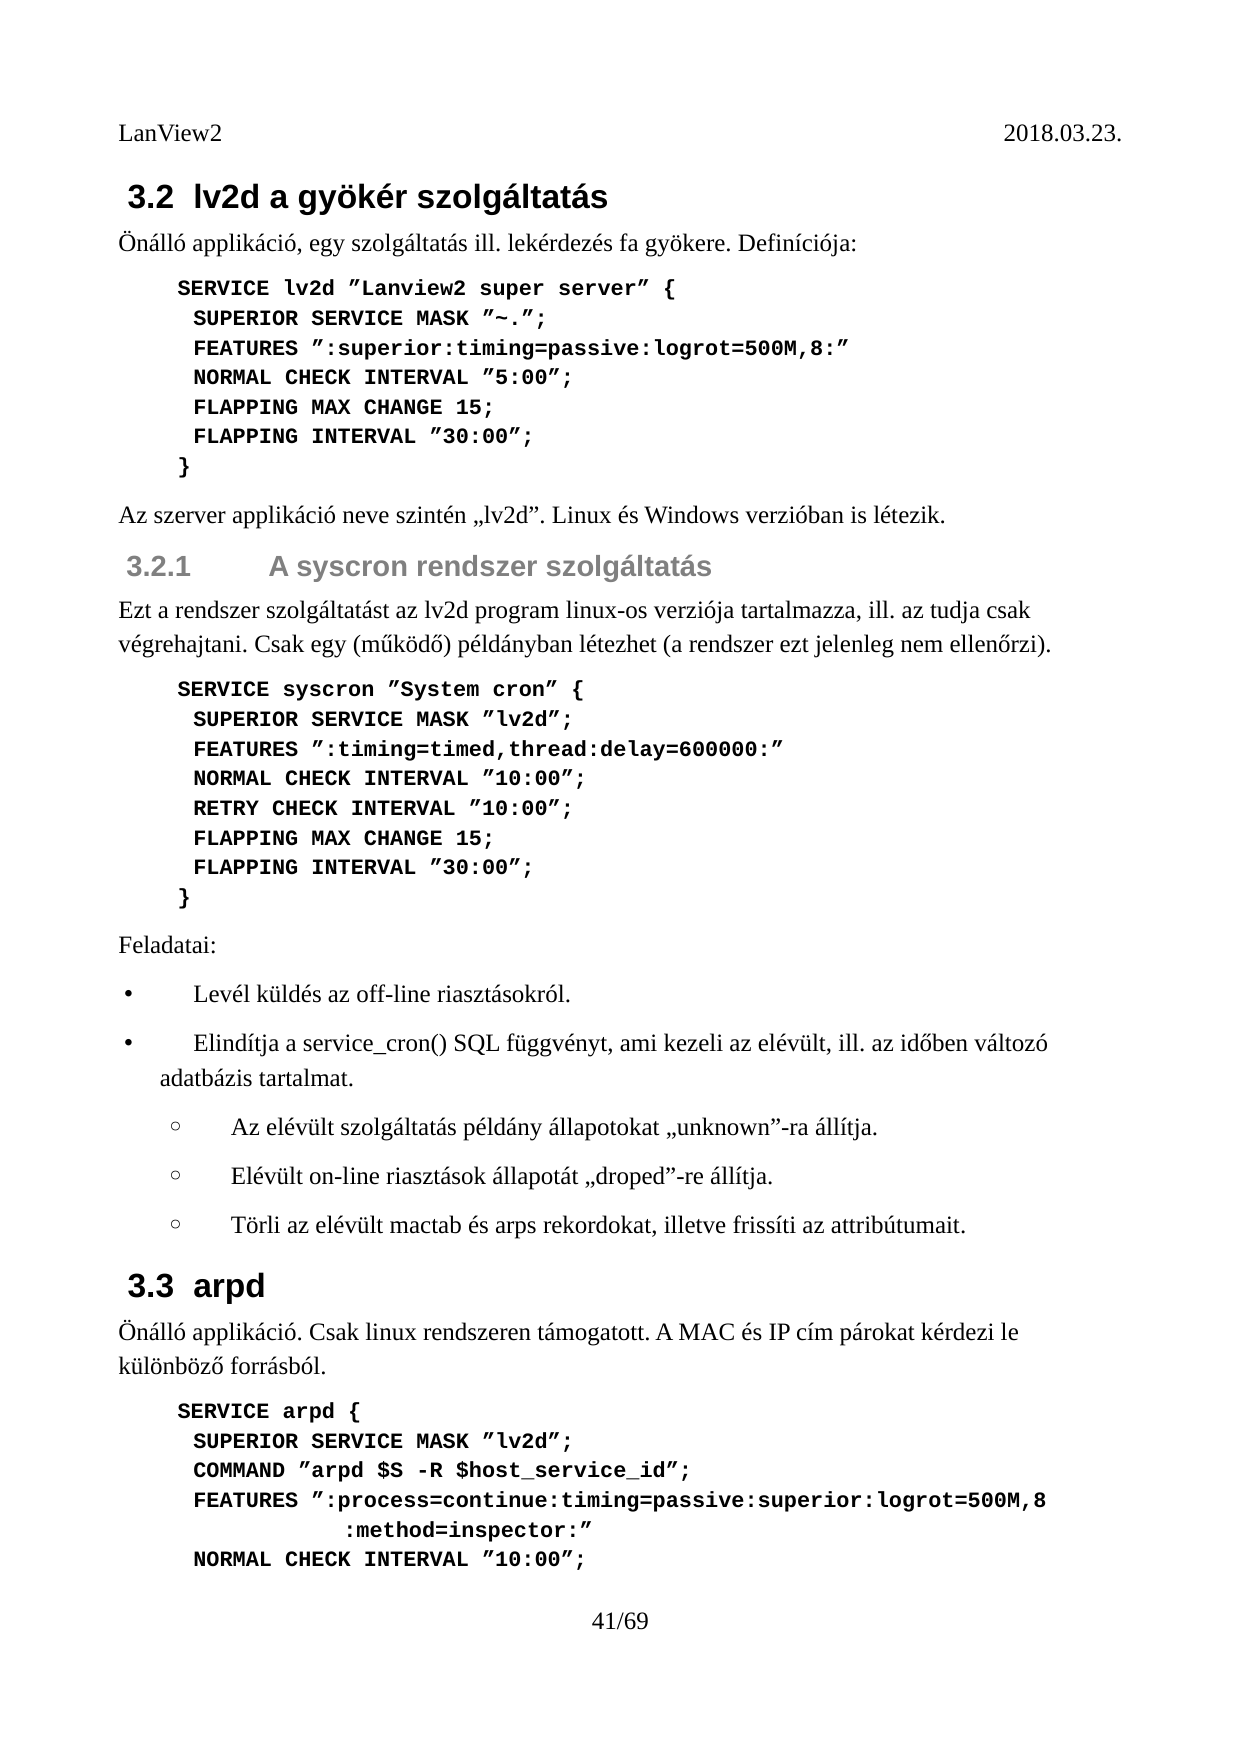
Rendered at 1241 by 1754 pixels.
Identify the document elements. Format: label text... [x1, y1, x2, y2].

list Elindítja a service_cron() SQL függvényt, ami kezeli az elévült, ill. az időben változó adatbázis tartalmat. [124, 1028, 1122, 1092]
list Elévült on-line riasztások állapotát „droped”-re állítja. [165, 1161, 1122, 1190]
text Feladatai: [118, 930, 1122, 959]
text Az szerver applikáció neve szintén „lv2d”. Linux és Windows verzióban is létezik. [118, 500, 1122, 528]
subtitle lv2d a gyökér szolgáltatás [118, 177, 1122, 216]
subtitle arpd [118, 1266, 1122, 1304]
list Az elévült szolgáltatás példány állapotokat „unknown”-ra állítja. [165, 1112, 1122, 1141]
text Önálló applikáció, egy szolgáltatás ill. lekérdezés fa gyökere. Definíciója: [118, 228, 1122, 257]
list Törli az elévült mactab és arps rekordokat, illetve frissíti az attribútumait. [165, 1210, 1122, 1239]
text SERVICE arpd { SUPERIOR SERVICE MASK ”lv2d”; COMMAND ”arpd $S -R $host_service_id”; FEATURES ”:process=continue:timing=passive:superior:logrot=500M,8 :method=inspector:” NORMAL CHECK INTERVAL ”10:00”; [177, 1400, 1122, 1573]
text SERVICE lv2d ”Lanview2 super server” { SUPERIOR SERVICE MASK ”~.”; FEATURES ”:superior:timing=passive:logrot=500M,8:” NORMAL CHECK INTERVAL ”5:00”; FLAPPING MAX CHANGE 15; FLAPPING INTERVAL ”30:00”; } [177, 277, 1122, 480]
subtitle A syscron rendszer szolgáltatás [118, 549, 1122, 582]
text Önálló applikáció. Csak linux rendszeren támogatott. A MAC és IP cím párokat kérdezi le különböző forrásból. [118, 1317, 1122, 1380]
text SERVICE syscron ”System cron” { SUPERIOR SERVICE MASK ”lv2d”; FEATURES ”:timing=timed,thread:delay=600000:” NORMAL CHECK INTERVAL ”10:00”; RETRY CHECK INTERVAL ”10:00”; FLAPPING MAX CHANGE 15; FLAPPING INTERVAL ”30:00”; } [177, 678, 1122, 911]
text Ezt a rendszer szolgáltatást az lv2d program linux-os verziója tartalmazza, ill. az tudja csak végrehajtani. Csak egy (működő) példányban létezhet (a rendszer ezt jelenleg nem ellenőrzi). [118, 595, 1122, 658]
list Levél küldés az off-line riasztásokról. [124, 979, 1122, 1008]
